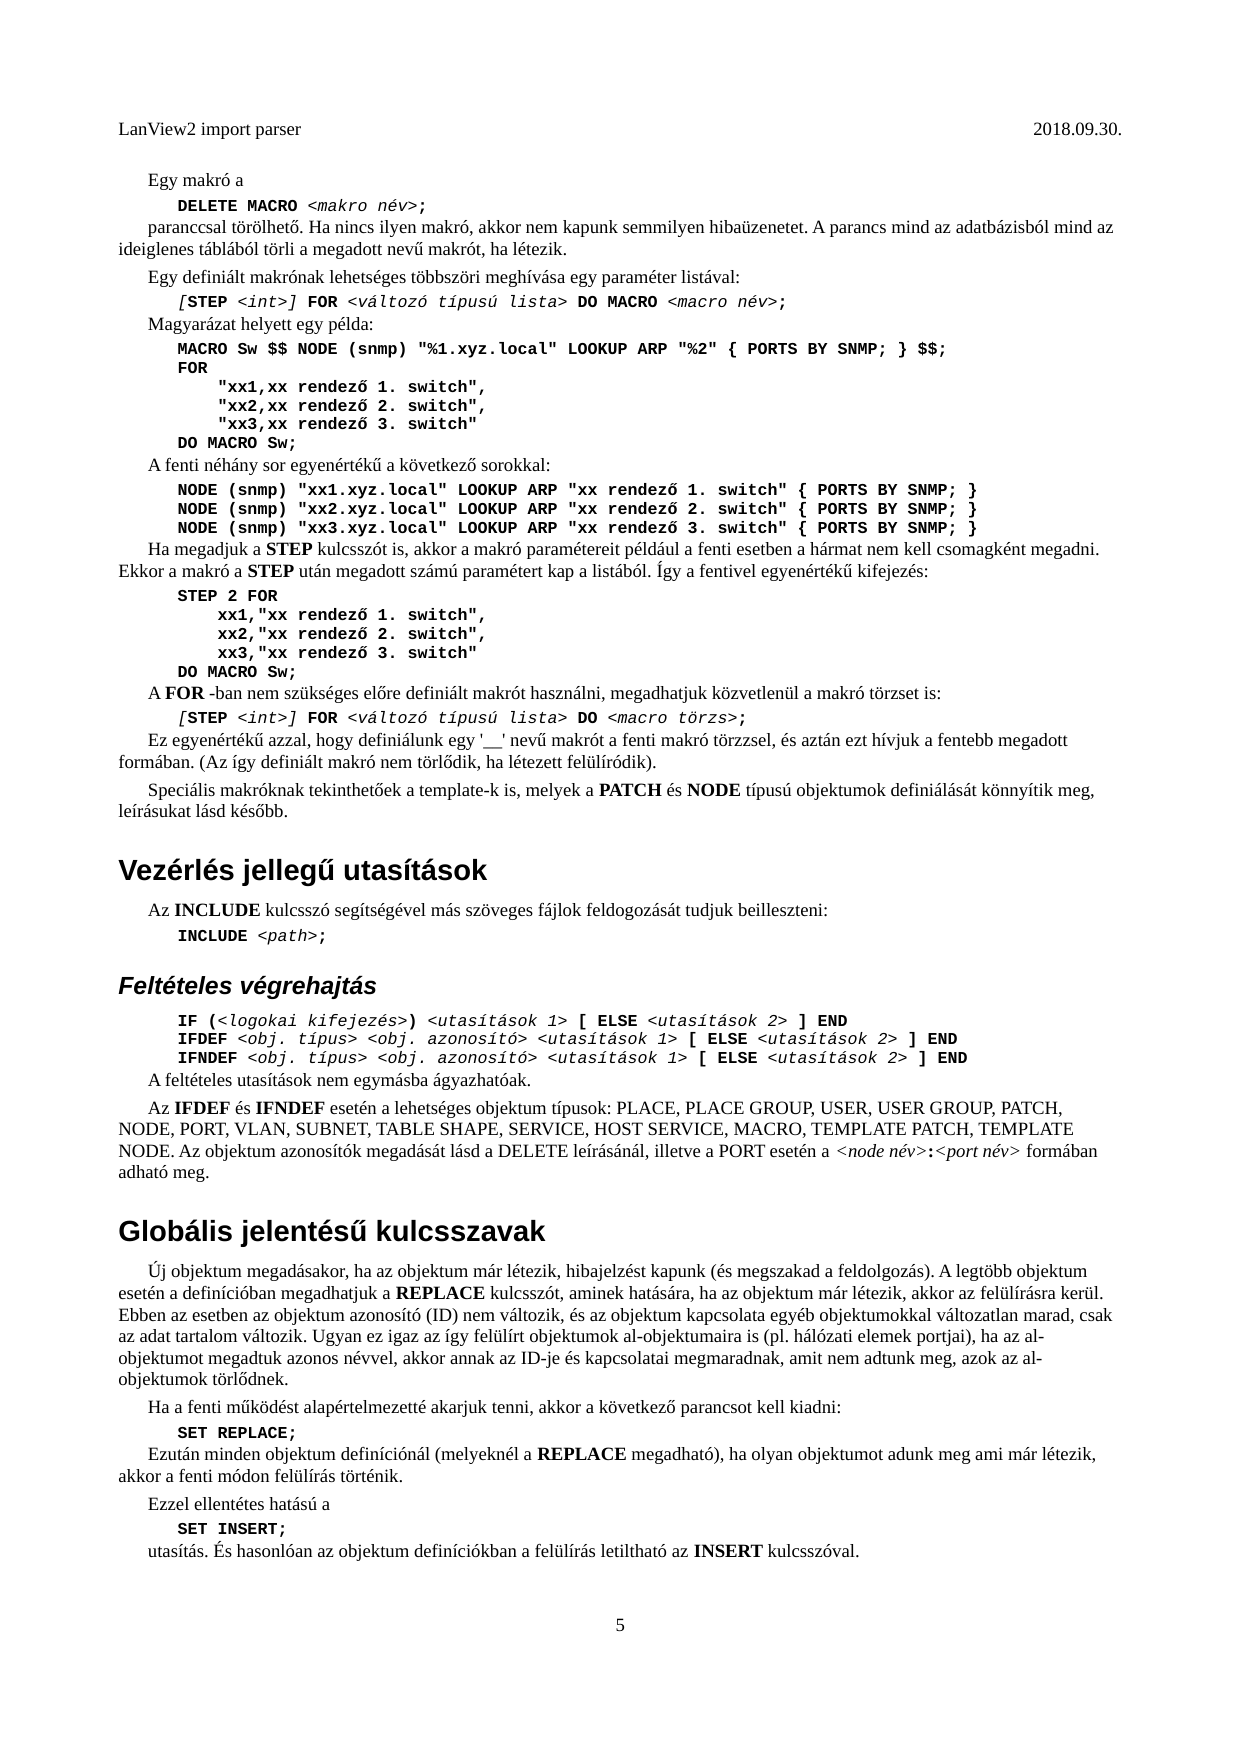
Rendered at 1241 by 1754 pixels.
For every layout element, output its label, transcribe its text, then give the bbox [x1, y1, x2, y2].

text Egy makró a [118, 169, 1122, 191]
text Az IFDEF és IFNDEF esetén a lehetséges objektum típusok: PLACE, PLACE GROUP, USER, USER GROUP, PATCH, NODE, PORT, VLAN, SUBNET, TABLE SHAPE, SERVICE, HOST SERVICE, MACRO, TEMPLATE PATCH, TEMPLATE NODE. Az objektum azonosítók megadását lásd a DELETE leírásánál, illetve a PORT esetén a <node név>:<port név> formában adható meg. [118, 1097, 1122, 1183]
text [STEP <int>] FOR <változó típusú lista> DO MACRO <macro név>; [177, 294, 1122, 312]
text Ez egyenértékű azzal, hogy definiálunk egy '__' nevű makrót a fenti makró törzzsel, és aztán ezt hívjuk a fentebb megadott formában. (Az így definiált makró nem törlődik, ha létezett felülíródik). [118, 729, 1122, 772]
text A feltételes utasítások nem egymásba ágyazhatóak. [118, 1069, 1122, 1090]
text A fenti néhány sor egyenértékű a következő sorokkal: [118, 454, 1122, 475]
text INCLUDE <path>; [177, 927, 1122, 946]
text IFDEF <obj. típus> <obj. azonosító> <utasítások 1> [ ELSE <utasítások 2> ] END [177, 1031, 1122, 1050]
text xx3,"xx rendező 3. switch" [177, 644, 1122, 663]
text IF (<logokai kifejezés>) <utasítások 1> [ ELSE <utasítások 2> ] END [177, 1012, 1122, 1031]
text Magyarázat helyett egy példa: [118, 312, 1122, 334]
subtitle Vezérlés jellegű utasítások [118, 853, 1122, 887]
text Egy definiált makrónak lehetséges többszöri meghívása egy paraméter listával: [118, 266, 1122, 287]
text xx1,"xx rendező 1. switch", [177, 607, 1122, 626]
subtitle Feltételes végrehajtás [118, 971, 1122, 999]
text NODE (snmp) "xx2.xyz.local" LOOKUP ARP "xx rendező 2. switch" { PORTS BY SNMP; } [177, 501, 1122, 519]
text DO MACRO Sw; [177, 435, 1122, 454]
text Ezzel ellentétes hatású a [118, 1493, 1122, 1514]
text utasítás. És hasonlóan az objektum definíciókban a felülírás letiltható az INSERT kulcsszóval. [118, 1539, 1122, 1561]
text [STEP <int>] FOR <változó típusú lista> DO <macro törzs>; [177, 710, 1122, 729]
text NODE (snmp) "xx3.xyz.local" LOOKUP ARP "xx rendező 3. switch" { PORTS BY SNMP; } [177, 519, 1122, 538]
subtitle Globális jelentésű kulcsszavak [118, 1214, 1122, 1248]
text Az INCLUDE kulcsszó segítségével más szöveges fájlok feldogozását tudjuk beilleszteni: [118, 899, 1122, 921]
text STEP 2 FOR [177, 588, 1122, 607]
text paranccsal törölhető. Ha nincs ilyen makró, akkor nem kapunk semmilyen hibaüzenetet. A parancs mind az adatbázisból mind az ideiglenes táblából törli a megadott nevű makrót, ha létezik. [118, 216, 1122, 259]
text SET REPLACE; [177, 1424, 1122, 1443]
text Ha megadjuk a STEP kulcsszót is, akkor a makró paramétereit például a fenti esetben a hármat nem kell csomagként megadni. Ekkor a makró a STEP után megadott számú paramétert kap a listából. Így a fentivel egyenértékű kifejezés: [118, 538, 1122, 581]
text Ezután minden objektum definíciónál (melyeknél a REPLACE megadható), ha olyan objektumot adunk meg ami már létezik, akkor a fenti módon felülírás történik. [118, 1443, 1122, 1486]
text "xx3,xx rendező 3. switch" [177, 416, 1122, 435]
text FOR [177, 359, 1122, 378]
text xx2,"xx rendező 2. switch", [177, 626, 1122, 644]
text NODE (snmp) "xx1.xyz.local" LOOKUP ARP "xx rendező 1. switch" { PORTS BY SNMP; } [177, 482, 1122, 501]
text SET INSERT; [177, 1521, 1122, 1539]
text MACRO Sw $$ NODE (snmp) "%1.xyz.local" LOOKUP ARP "%2" { PORTS BY SNMP; } $$; [177, 341, 1122, 359]
text Speciális makróknak tekinthetőek a template-k is, melyek a PATCH és NODE típusú objektumok definiálását könnyítik meg, leírásukat lásd később. [118, 778, 1122, 822]
text "xx1,xx rendező 1. switch", [177, 378, 1122, 397]
text DELETE MACRO <makro név>; [177, 197, 1122, 216]
text "xx2,xx rendező 2. switch", [177, 397, 1122, 416]
text A FOR -ban nem szükséges előre definiált makrót használni, megadhatjuk közvetlenül a makró törzset is: [118, 682, 1122, 704]
text IFNDEF <obj. típus> <obj. azonosító> <utasítások 1> [ ELSE <utasítások 2> ] END [177, 1050, 1122, 1069]
text Ha a fenti működést alapértelmezetté akarjuk tenni, akkor a következő parancsot kell kiadni: [118, 1396, 1122, 1418]
text DO MACRO Sw; [177, 663, 1122, 682]
text Új objektum megadásakor, ha az objektum már létezik, hibajelzést kapunk (és megszakad a feldolgozás). A legtöbb objektum esetén a definícióban megadhatjuk a REPLACE kulcsszót, aminek hatására, ha az objektum már létezik, akkor az felülírásra kerül. Ebben az esetben az objektum azonosító (ID) nem változik, és az objektum kapcsolata egyéb objektumokkal változatlan marad, csak az adat tartalom változik. Ugyan ez igaz az így felülírt objektumok al-objektumaira is (pl. hálózati elemek portjai), ha az al-objektumot megadtuk azonos névvel, akkor annak az ID-je és kapcsolatai megmaradnak, amit nem adtunk meg, azok az al-objektumok törlődnek. [118, 1260, 1122, 1390]
